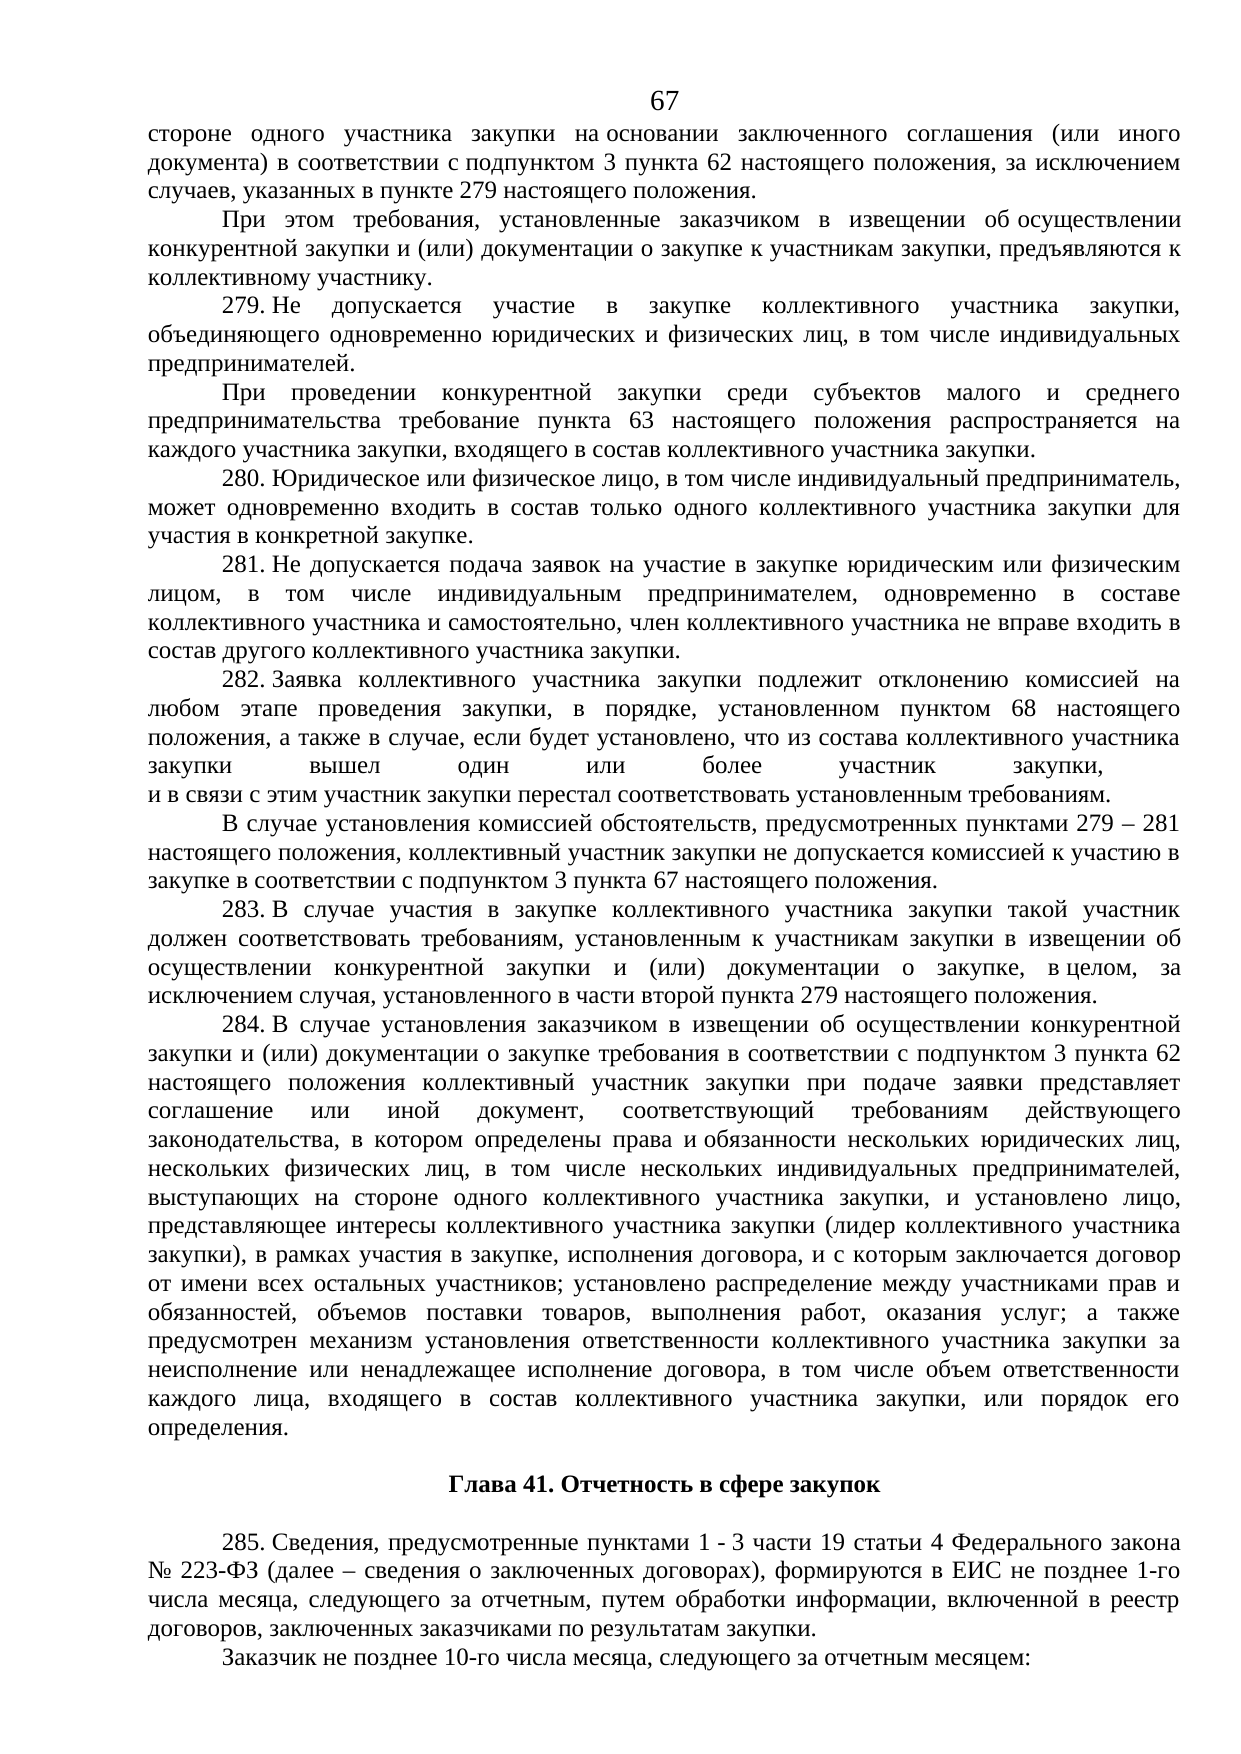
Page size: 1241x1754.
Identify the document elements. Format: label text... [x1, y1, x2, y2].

text 284. В случае установления заказчиком в извещении об осуществлении конкурентной закупки и (или) документации о закупке требования в соответствии с подпунктом 3 пункта 62 настоящего положения коллективный участник закупки при подаче заявки представляет соглашение или иной документ, соответствующий требованиям действующего законодательства, в котором определены права и обязанности нескольких юридических лиц, нескольких физических лиц, в том числе нескольких индивидуальных предпринимателей, выступающих на стороне одного коллективного участника закупки, и установлено лицо, представляющее интересы коллективного участника закупки (лидер коллективного участника закупки), в рамках участия в закупке, исполнения договора, и с которым заключается договор от имени всех остальных участников; установлено распределение между участниками прав и обязанностей, объемов поставки товаров, выполнения работ, оказания услуг; а также предусмотрен механизм установления ответственности коллективного участника закупки за неисполнение или ненадлежащее исполнение договора, в том числе объем ответственности каждого лица, входящего в состав коллективного участника закупки, или порядок его определения. [148, 1009, 1181, 1441]
text стороне одного участника закупки на основании заключенного соглашения (или иного документа) в соответствии с подпунктом 3 пункта 62 настоящего положения, за исключением случаев, указанных в пункте 279 настоящего положения. [148, 118, 1181, 204]
text При проведении конкурентной закупки среди субъектов малого и среднего предпринимательства требование пункта 63 настоящего положения распространяется на каждого участника закупки, входящего в состав коллективного участника закупки. [148, 377, 1181, 463]
text 280. Юридическое или физическое лицо, в том числе индивидуальный предприниматель, может одновременно входить в состав только одного коллективного участника закупки для участия в конкретной закупке. [148, 463, 1181, 549]
text 282. Заявка коллективного участника закупки подлежит отклонению комиссией на любом этапе проведения закупки, в порядке, установленном пунктом 68 настоящего положения, а также в случае, если будет установлено, что из состава коллективного участника закупки вышел один или более участник закупки, и в связи с этим участник закупки перестал соответствовать установленным требованиям. [148, 664, 1181, 808]
text 285. Сведения, предусмотренные пунктами 1 - 3 части 19 статьи 4 Федерального закона № 223-ФЗ (далее – сведения о заключенных договорах), формируются в ЕИС не позднее 1-го числа месяца, следующего за отчетным, путем обработки информации, включенной в реестр договоров, заключенных заказчиками по результатам закупки. [148, 1527, 1181, 1642]
text 283. В случае участия в закупке коллективного участника закупки такой участник должен соответствовать требованиям, установленным к участникам закупки в извещении об осуществлении конкурентной закупки и (или) документации о закупке, в целом, за исключением случая, установленного в части второй пункта 279 настоящего положения. [148, 894, 1181, 1009]
text При этом требования, установленные заказчиком в извещении об осуществлении конкурентной закупки и (или) документации о закупке к участникам закупки, предъявляются к коллективному участнику. [148, 204, 1181, 291]
text В случае установления комиссией обстоятельств, предусмотренных пунктами 279 – 281 настоящего положения, коллективный участник закупки не допускается комиссией к участию в закупке в соответствии с подпунктом 3 пункта 67 настоящего положения. [148, 808, 1181, 894]
text 279. Не допускается участие в закупке коллективного участника закупки, объединяющего одновременно юридических и физических лиц, в том числе индивидуальных предпринимателей. [148, 291, 1181, 377]
text Заказчик не позднее 10-го числа месяца, следующего за отчетным месяцем: [148, 1642, 1181, 1671]
text Глава 41. Отчетность в сфере закупок [148, 1469, 1181, 1498]
text 281. Не допускается подача заявок на участие в закупке юридическим или физическим лицом, в том числе индивидуальным предпринимателем, одновременно в составе коллективного участника и самостоятельно, член коллективного участника не вправе входить в состав другого коллективного участника закупки. [148, 549, 1181, 664]
